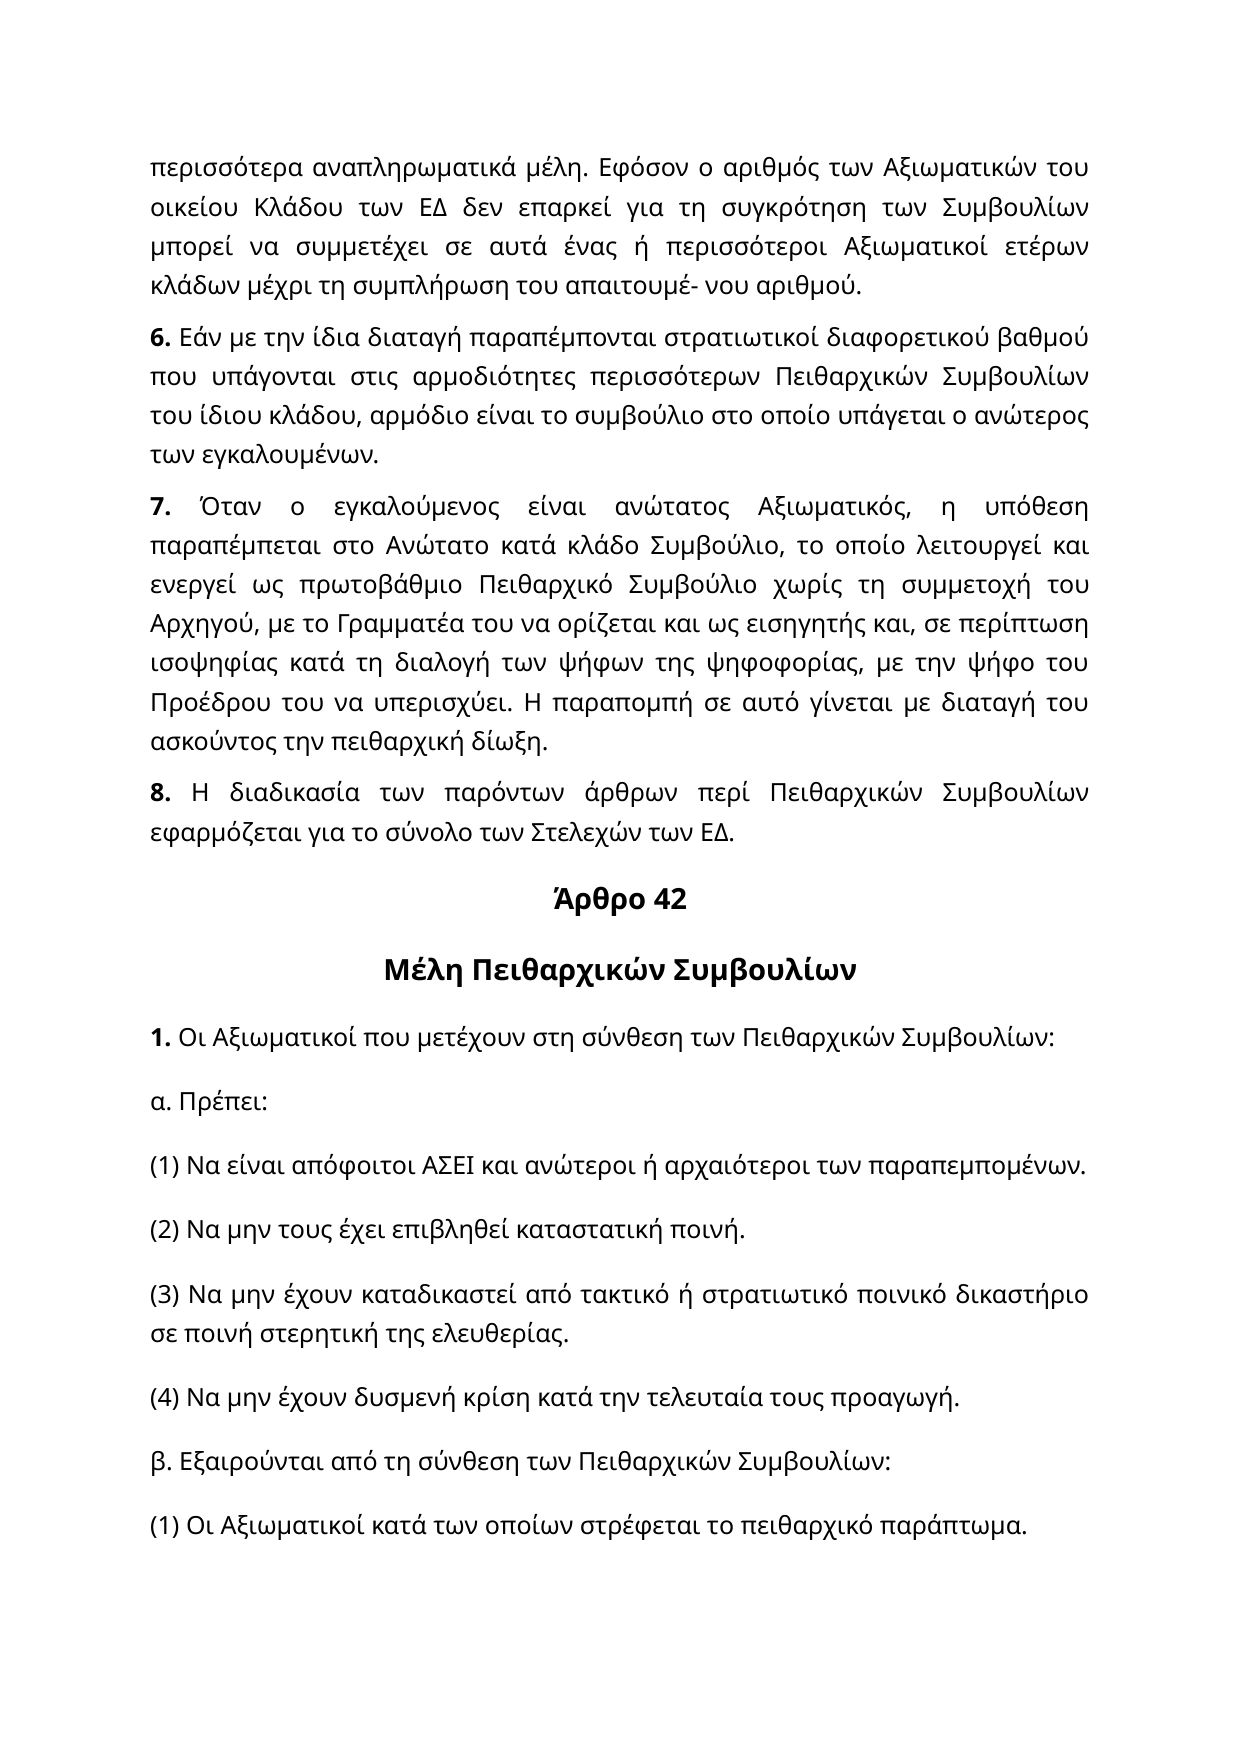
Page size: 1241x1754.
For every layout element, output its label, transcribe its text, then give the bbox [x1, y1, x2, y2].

text (2) Να μην τους έχει επιβληθεί καταστατική ποινή. [150, 1212, 1090, 1246]
text 1. Οι Αξιωματικοί που μετέχουν στη σύνθεση των Πειθαρχικών Συμβουλίων: [150, 1019, 1090, 1054]
text (3) Να μην έχουν καταδικαστεί από τακτικό ή στρατιωτικό ποινικό δικαστήριο σε ποινή στερητική της ελευθερίας. [150, 1276, 1090, 1349]
subtitle Μέλη Πειθαρχικών Συμβουλίων [150, 949, 1090, 989]
text β. Εξαιρούνται από τη σύνθεση των Πειθαρχικών Συμβουλίων: [150, 1444, 1090, 1478]
text περισσότερα αναπληρωματικά μέλη. Εφόσον ο αριθμός των Αξιωματικών του οικείου Κλάδου των ΕΔ δεν επαρκεί για τη συγκρότηση των Συμβουλίων μπορεί να συμμετέχει σε αυτά ένας ή περισσότεροι Αξιωματικοί ετέρων κλάδων μέχρι τη συμπλήρωση του απαιτουμέ- νου αριθμού. [150, 150, 1090, 302]
subtitle Άρθρο 42 [150, 878, 1090, 918]
text 6. Εάν με την ίδια διαταγή παραπέμπονται στρατιωτικοί διαφορετικού βαθμού που υπάγονται στις αρμοδιότητες περισσότερων Πειθαρχικών Συμβουλίων του ίδιου κλάδου, αρμόδιο είναι το συμβούλιο στο οποίο υπάγεται ο ανώτερος των εγκαλουμένων. [150, 319, 1090, 471]
text α. Πρέπει: [150, 1084, 1090, 1118]
text (4) Να μην έχουν δυσμενή κρίση κατά την τελευταία τους προαγωγή. [150, 1379, 1090, 1414]
text (1) Οι Αξιωματικοί κατά των οποίων στρέφεται το πειθαρχικό παράπτωμα. [150, 1508, 1090, 1542]
text 7. Όταν ο εγκαλούμενος είναι ανώτατος Αξιωματικός, η υπόθεση παραπέμπεται στο Ανώτατο κατά κλάδο Συμβούλιο, το οποίο λειτουργεί και ενεργεί ως πρωτοβάθμιο Πειθαρχικό Συμβούλιο χωρίς τη συμμετοχή του Αρχηγού, με το Γραμματέα του να ορίζεται και ως εισηγητής και, σε περίπτωση ισοψηφίας κατά τη διαλογή των ψήφων της ψηφοφορίας, με την ψήφο του Προέδρου του να υπερισχύει. Η παραπομπή σε αυτό γίνεται με διαταγή του ασκούντος την πειθαρχική δίωξη. [150, 488, 1090, 757]
text (1) Να είναι απόφοιτοι ΑΣΕΙ και ανώτεροι ή αρχαιότεροι των παραπεμπομένων. [150, 1148, 1090, 1182]
text 8. Η διαδικασία των παρόντων άρθρων περί Πειθαρχικών Συμβουλίων εφαρμόζεται για το σύνολο των Στελεχών των ΕΔ. [150, 775, 1090, 848]
